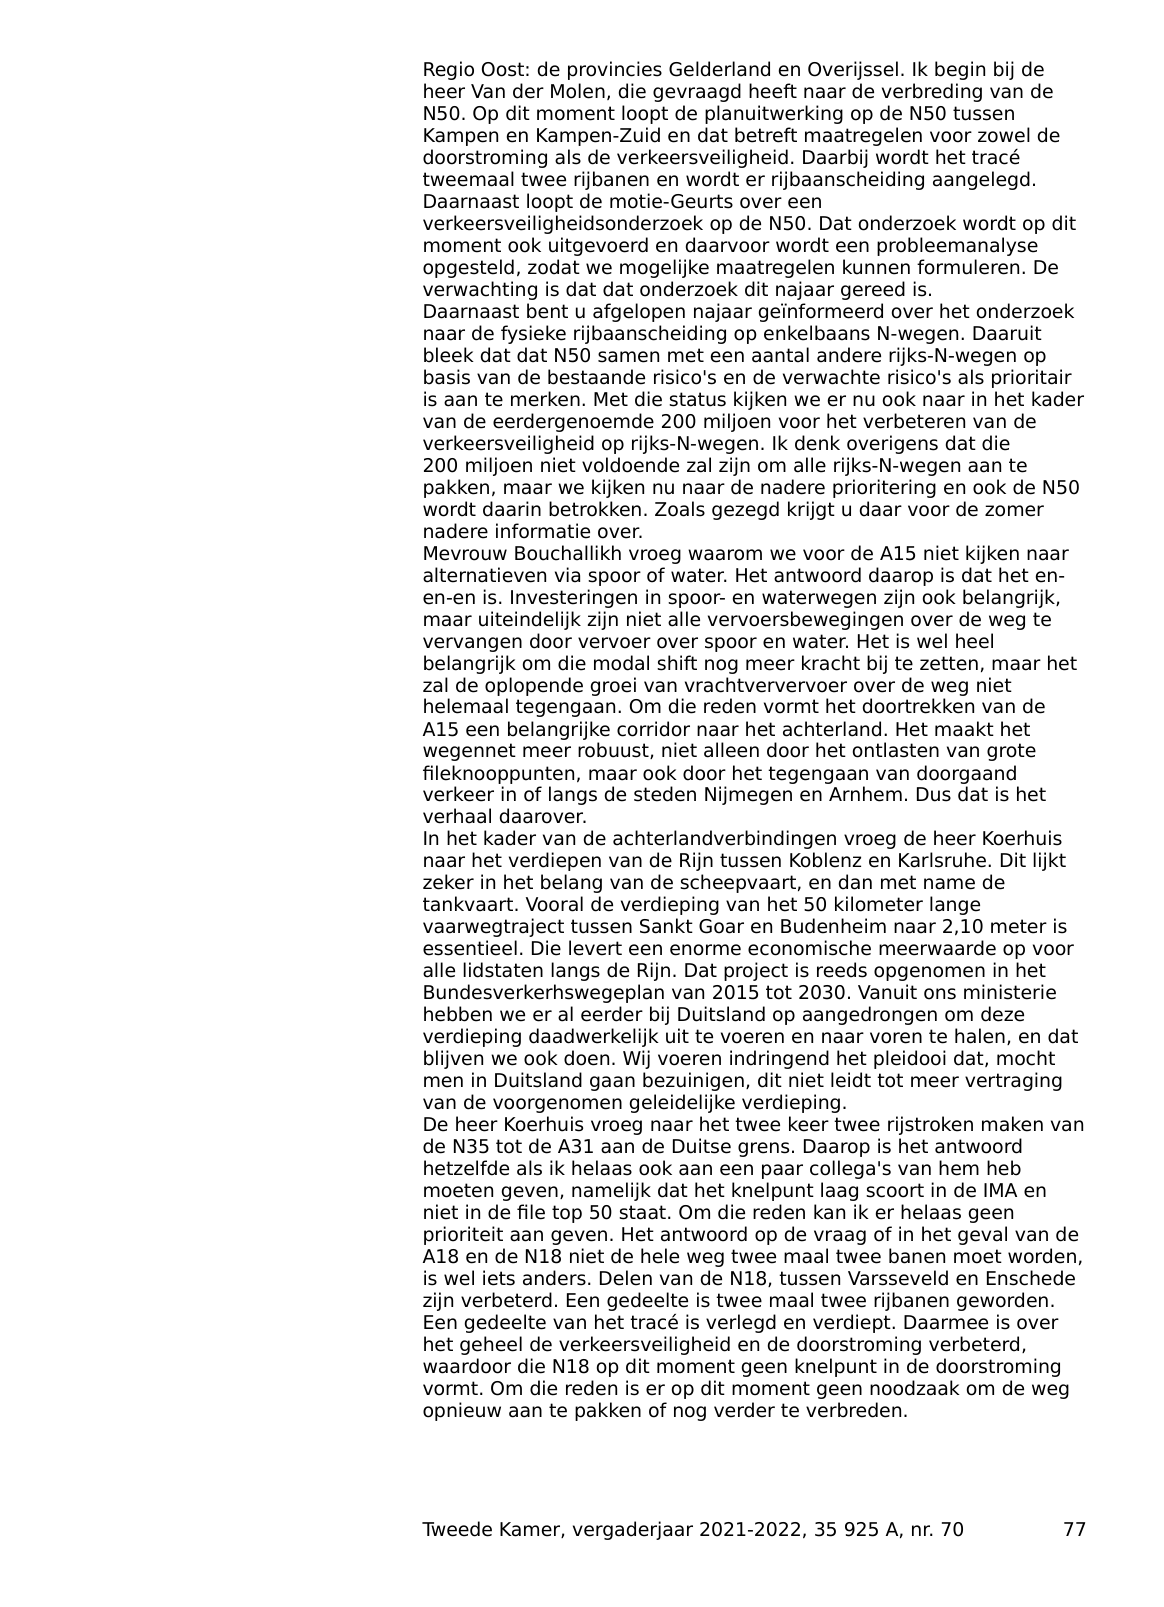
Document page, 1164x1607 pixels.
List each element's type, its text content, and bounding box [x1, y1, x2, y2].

text Regio Oost: de provincies Gelderland en Overijssel. Ik begin bij de heer Van der Molen, die gevraagd heeft naar de verbreding van de N50. Op dit moment loopt de planuitwerking op de N50 tussen Kampen en Kampen-Zuid en dat betreft maatregelen voor zowel de doorstroming als de verkeersveiligheid. Daarbij wordt het tracé tweemaal twee rijbanen en wordt er rijbaanscheiding aangelegd. Daarnaast loopt de motie-Geurts over een verkeersveiligheidsonderzoek op de N50. Dat onderzoek wordt op dit moment ook uitgevoerd en daarvoor wordt een probleemanalyse opgesteld, zodat we mogelijke maatregelen kunnen formuleren. De verwachting is dat dat onderzoek dit najaar gereed is. [422, 59, 1087, 301]
text Mevrouw Bouchallikh vroeg waarom we voor de A15 niet kijken naar alternatieven via spoor of water. Het antwoord daarop is dat het en-en-en is. Investeringen in spoor- en waterwegen zijn ook belangrijk, maar uiteindelijk zijn niet alle vervoersbewegingen over de weg te vervangen door vervoer over spoor en water. Het is wel heel belangrijk om die modal shift nog meer kracht bij te zetten, maar het zal de oplopende groei van vrachtververvoer over de weg niet helemaal tegengaan. Om die reden vormt het doortrekken van de A15 een belangrijke corridor naar het achterland. Het maakt het wegennet meer robuust, niet alleen door het ontlasten van grote fileknooppunten, maar ook door het tegengaan van doorgaand verkeer in of langs de steden Nijmegen en Arnhem. Dus dat is het verhaal daarover. [422, 543, 1087, 828]
text De heer Koerhuis vroeg naar het twee keer twee rijstroken maken van de N35 tot de A31 aan de Duitse grens. Daarop is het antwoord hetzelfde als ik helaas ook aan een paar collega's van hem heb moeten geven, namelijk dat het knelpunt laag scoort in de IMA en niet in de file top 50 staat. Om die reden kan ik er helaas geen prioriteit aan geven. Het antwoord op de vraag of in het geval van de A18 en de N18 niet de hele weg twee maal twee banen moet worden, is wel iets anders. Delen van de N18, tussen Varsseveld en Enschede zijn verbeterd. Een gedeelte is twee maal twee rijbanen geworden. Een gedeelte van het tracé is verlegd en verdiept. Daarmee is over het geheel de verkeersveiligheid en de doorstroming verbeterd, waardoor die N18 op dit moment geen knelpunt in de doorstroming vormt. Om die reden is er op dit moment geen noodzaak om de weg opnieuw aan te pakken of nog verder te verbreden. [422, 1114, 1087, 1422]
text In het kader van de achterlandverbindingen vroeg de heer Koerhuis naar het verdiepen van de Rijn tussen Koblenz en Karlsruhe. Dit lijkt zeker in het belang van de scheepvaart, en dan met name de tankvaart. Vooral de verdieping van het 50 kilometer lange vaarwegtraject tussen Sankt Goar en Budenheim naar 2,10 meter is essentieel. Die levert een enorme economische meerwaarde op voor alle lidstaten langs de Rijn. Dat project is reeds opgenomen in het Bundesverkerhswegeplan van 2015 tot 2030. Vanuit ons ministerie hebben we er al eerder bij Duitsland op aangedrongen om deze verdieping daadwerkelijk uit te voeren en naar voren te halen, en dat blijven we ook doen. Wij voeren indringend het pleidooi dat, mocht men in Duitsland gaan bezuinigen, dit niet leidt tot meer vertraging van de voorgenomen geleidelijke verdieping. [422, 828, 1087, 1114]
text Daarnaast bent u afgelopen najaar geïnformeerd over het onderzoek naar de fysieke rijbaanscheiding op enkelbaans N-wegen. Daaruit bleek dat dat N50 samen met een aantal andere rijks-N-wegen op basis van de bestaande risico's en de verwachte risico's als prioritair is aan te merken. Met die status kijken we er nu ook naar in het kader van de eerdergenoemde 200 miljoen voor het verbeteren van de verkeersveiligheid op rijks-N-wegen. Ik denk overigens dat die 200 miljoen niet voldoende zal zijn om alle rijks-N-wegen aan te pakken, maar we kijken nu naar de nadere prioritering en ook de N50 wordt daarin betrokken. Zoals gezegd krijgt u daar voor de zomer nadere informatie over. [422, 301, 1087, 543]
